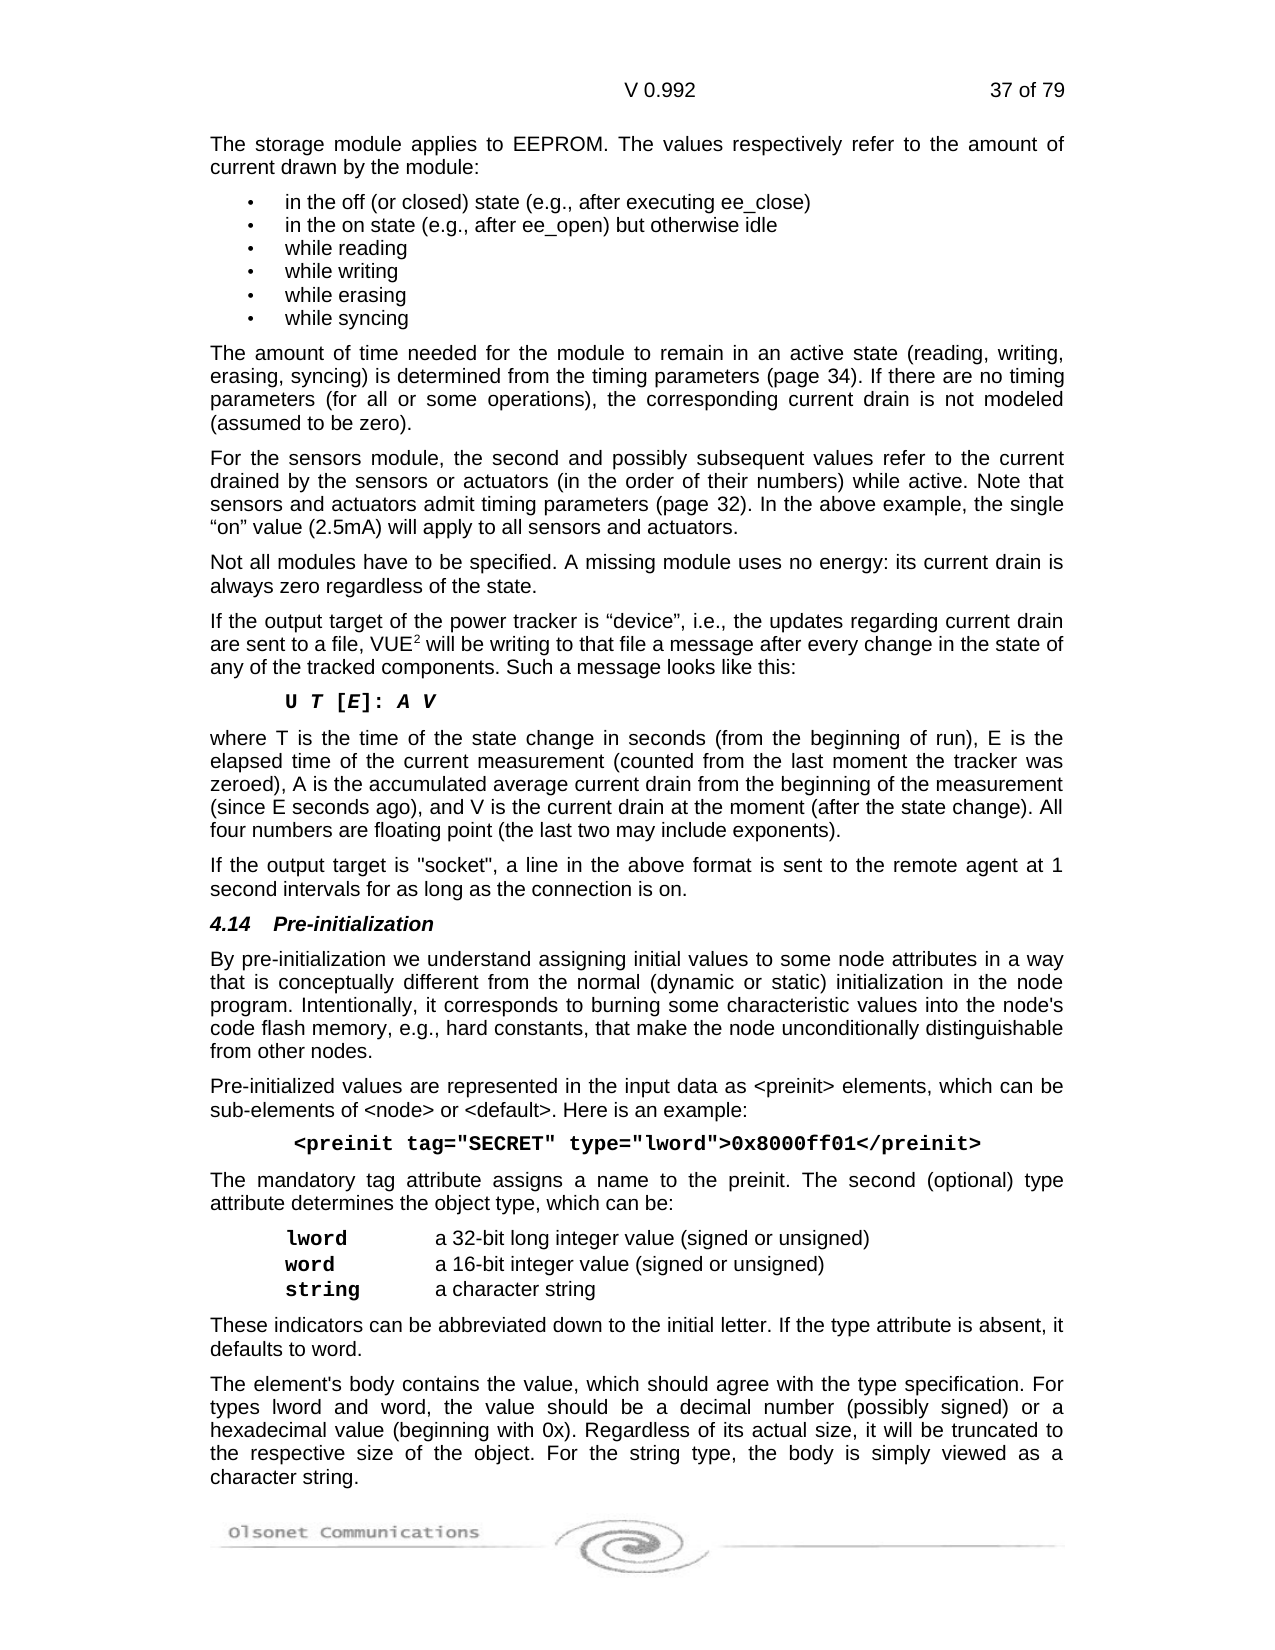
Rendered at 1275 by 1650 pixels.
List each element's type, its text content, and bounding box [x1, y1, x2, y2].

text The element's body contains the value, which should agree with the type specification. For types lword and word, the value should be a decimal number (possibly signed) or a hexadecimal value (beginning with 0x). Regardless of its actual size, it will be truncated to the respective size of the object. For the string type, the body is simply viewed as a character string. [210, 1372, 1065, 1488]
list while reading [247, 237, 1065, 260]
list in the off (or closed) state (e.g., after executing ee_close) [247, 190, 1065, 214]
subtitle Pre-initialization [210, 912, 1065, 935]
text lword a 32-bit long integer value (signed or unsigned) [210, 1227, 1065, 1252]
picture [210, 1504, 1065, 1596]
text where T is the time of the state change in seconds (from the beginning of run), E is the elapsed time of the current measurement (counted from the last moment the tracker was zeroed), A is the accumulated average current drain from the beginning of the measurement (since E seconds ago), and V is the current drain at the moment (after the state change). All four numbers are floating point (the last two may include exponents). [210, 726, 1065, 842]
text <preinit tag="SECRET" type="lword">0x8000ff01</preinit> [210, 1133, 1065, 1157]
text The amount of time needed for the module to remain in an active state (reading, writing, erasing, syncing) is determined from the timing parameters (page 35). If there are no timing parameters (for all or some operations), the corresponding current drain is not modeled (assumed to be zero). [210, 342, 1065, 434]
text For the sensors module, the second and possibly subsequent values refer to the current drained by the sensors or actuators (in the order of their numbers) while active. Note that sensors and actuators admit timing parameters (page 33). In the above example, the single “on” value (2.5mA) will apply to all sensors and actuators. [210, 446, 1065, 539]
text Pre-initialized values are represented in the input data as <preinit> elements, which can be sub-elements of <node> or <default>. Here is an example: [210, 1075, 1065, 1122]
text string a character string [210, 1277, 1065, 1302]
list while syncing [247, 307, 1065, 330]
text If the output target of the power tracker is “device”, i.e., the updates regarding current drain are sent to a file, VUE2 will be writing to that file a message after every change in the state of any of the tracked components. Such a message looks like this: [210, 609, 1065, 679]
list in the on state (e.g., after ee_open) but otherwise idle [247, 214, 1065, 237]
text The storage module applies to EEPROM. The values respectively refer to the amount of current drawn by the module: [210, 132, 1065, 179]
text By pre-initialization we understand assigning initial values to some node attributes in a way that is conceptually different from the normal (dynamic or static) initialization in the node program. Intentionally, it corresponds to burning some characteristic values into the node's code flash memory, e.g., hard constants, that make the node unconditionally distinguishable from other nodes. [210, 947, 1065, 1063]
list while erasing [247, 283, 1065, 307]
text Not all modules have to be specified. A missing module uses no energy: its current drain is always zero regardless of the state. [210, 551, 1065, 597]
text These indicators can be abbreviated down to the initial letter. If the type attribute is absent, it defaults to word. [210, 1314, 1065, 1361]
text word a 16-bit integer value (signed or unsigned) [210, 1252, 1065, 1277]
list while writing [247, 260, 1065, 283]
text U T [E]: A V [210, 691, 1065, 714]
text The mandatory tag attribute assigns a name to the preinit. The second (optional) type attribute determines the object type, which can be: [210, 1169, 1065, 1215]
text If the output target is "socket", a line in the above format is sent to the remote agent at 1 second intervals for as long as the connection is on. [210, 854, 1065, 900]
